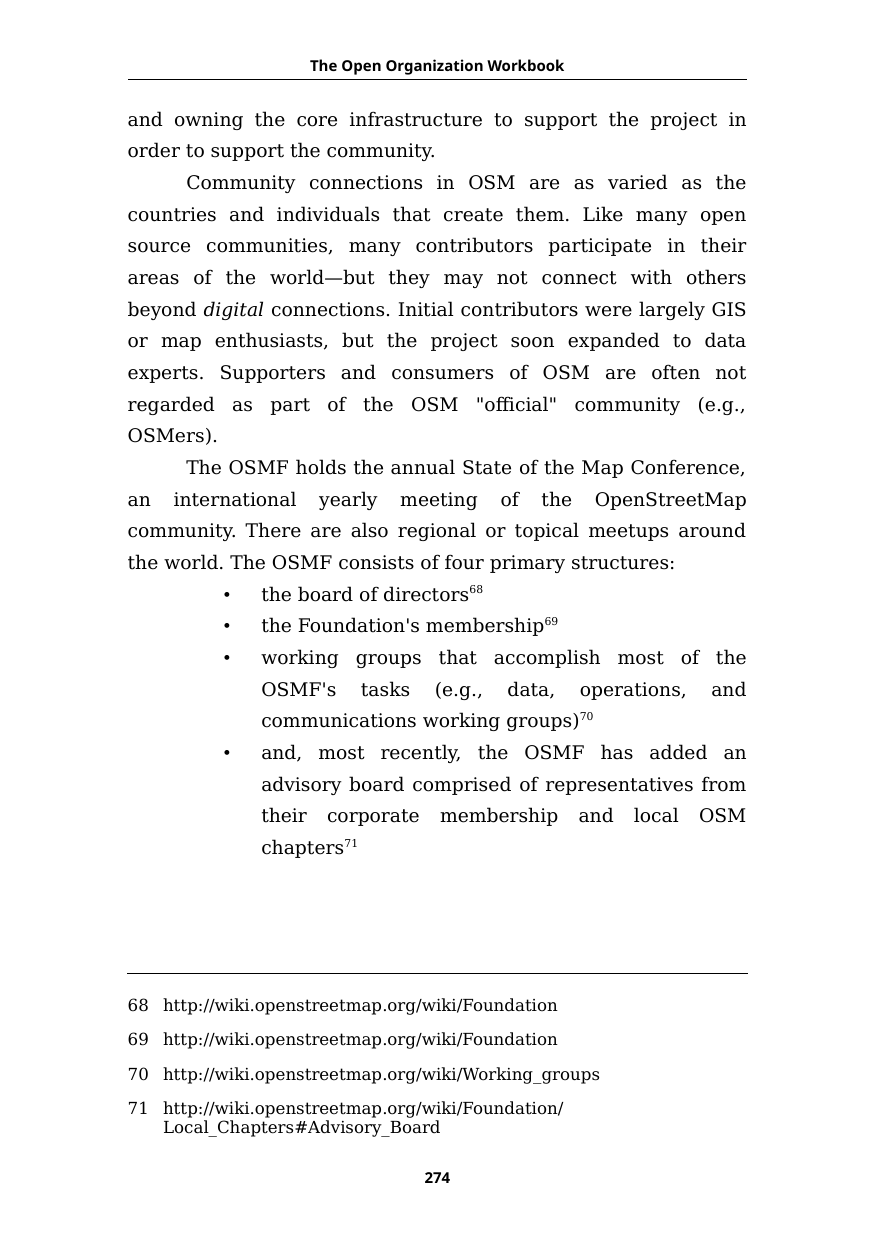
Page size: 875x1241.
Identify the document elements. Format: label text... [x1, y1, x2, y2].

text and owning the core infrastructure to support the project in order to support the community. [127, 109, 747, 162]
list the Foundation's membership [223, 615, 747, 637]
text Community connections in OSM are as varied as the countries and individuals that create them. Like many open source communities, many contributors participate in their areas of the world—but they may not connect with others beyond digital connections. Initial contributors were largely GIS or map enthusiasts, but the project soon expanded to data experts. Supporters and consumers of OSM are often not regarded as part of the OSM "official" community (e.g., OSMers). [127, 172, 747, 447]
text The OSMF holds the annual State of the Map Conference, an international yearly meeting of the OpenStreetMap community. There are also regional or topical meetups around the world. The OSMF consists of four primary structures: [127, 457, 747, 574]
list http://wiki.openstreetmap.org/wiki/Foundation [127, 1030, 747, 1049]
list http://wiki.openstreetmap.org/wiki/Foundation [127, 996, 747, 1015]
list and, most recently, the OSMF has added an advisory board comprised of representatives from their corporate membership and local OSM chapters [223, 742, 747, 859]
list the board of directors [223, 584, 747, 606]
list working groups that accomplish most of the OSMF's tasks (e.g., data, operations, and communications working groups) [223, 647, 747, 732]
list http://wiki.openstreetmap.org/wiki/Foundation/Local_Chapters#Advisory_Board [127, 1099, 747, 1138]
list http://wiki.openstreetmap.org/wiki/Working_groups [127, 1064, 747, 1084]
